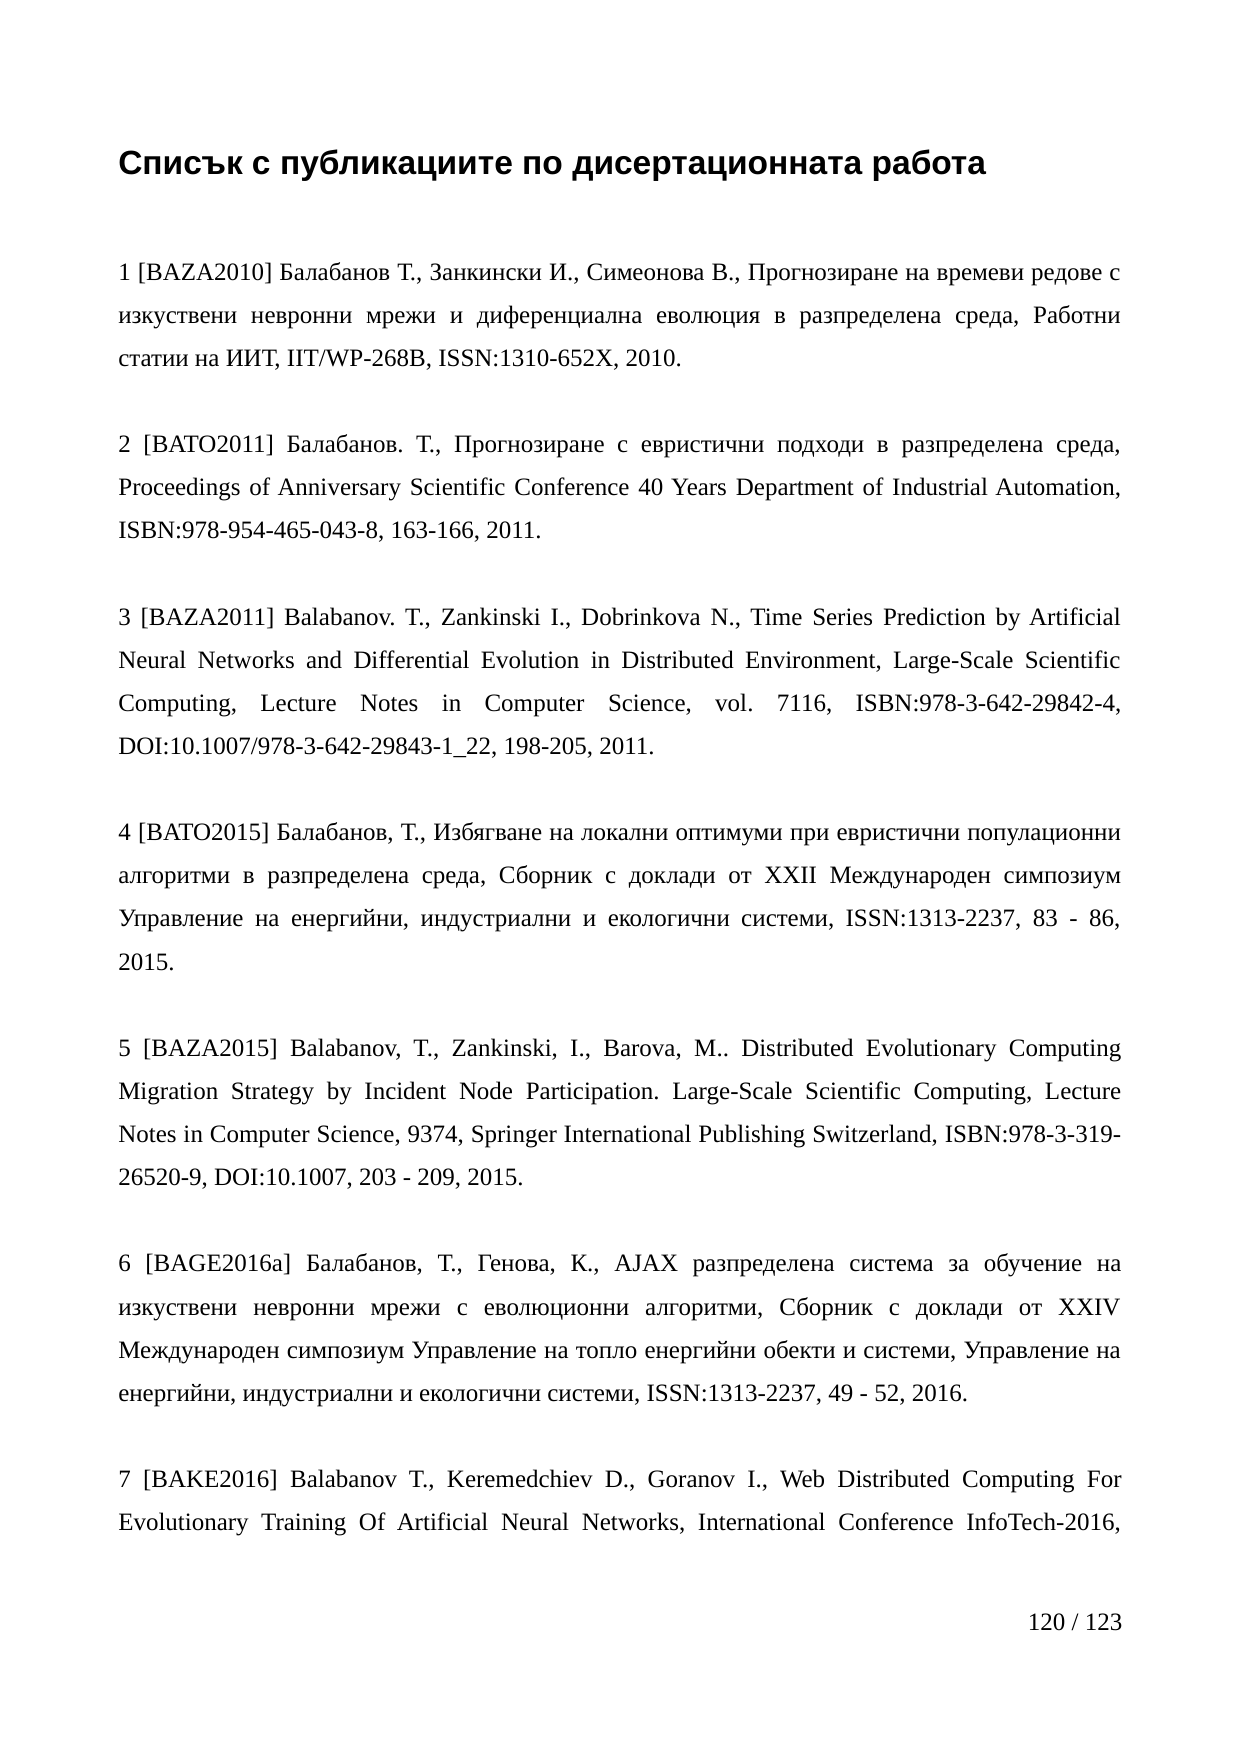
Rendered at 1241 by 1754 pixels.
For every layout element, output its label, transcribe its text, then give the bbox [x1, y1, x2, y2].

subtitle Списък с публикациите по дисертационната работа [118, 143, 1122, 182]
text 1 [BAZA2010] Балабанов Т., Занкински И., Симеонова В., Прогнозиране на времеви редове с изкуствени невронни мрежи и диференциална еволюция в разпределена среда, Работни статии на ИИТ, IIT/WP-268B, ISSN:1310-652X, 2010. [118, 257, 1122, 372]
text 7 [BAKE2016] Balabanov T., Keremedchiev D., Goranov I., Web Distributed Computing For Evolutionary Training Of Artificial Neural Networks, International Conference InfoTech-2016, [118, 1464, 1122, 1536]
text 2 [BATO2011] Балабанов. Т., Прогнозиране с евристични подходи в разпределена среда, Proceedings of Anniversary Scientific Conference 40 Years Department of Industrial Automation, ISBN:978-954-465-043-8, 163-166, 2011. [118, 429, 1122, 544]
text 4 [BATO2015] Балабанов, Т., Избягване на локални оптимуми при евристични популационни алгоритми в разпределена среда, Сборник с доклади от XXII Международен симпозиум Управление на енергийни, индустриални и екологични системи, ISSN:1313-2237, 83 - 86, 2015. [118, 817, 1122, 975]
text 3 [BAZA2011] Balabanov. T., Zankinski I., Dobrinkova N., Time Series Prediction by Artificial Neural Networks and Differential Evolution in Distributed Environment, Large-Scale Scientific Computing, Lecture Notes in Computer Science, vol. 7116, ISBN:978-3-642-29842-4, DOI:10.1007/978-3-642-29843-1_22, 198-205, 2011. [118, 602, 1122, 760]
text 5 [BAZA2015] Balabanov, T., Zankinski, I., Barova, M.. Distributed Evolutionary Computing Migration Strategy by Incident Node Participation. Large-Scale Scientific Computing, Lecture Notes in Computer Science, 9374, Springer International Publishing Switzerland, ISBN:978-3-319-26520-9, DOI:10.1007, 203 - 209, 2015. [118, 1033, 1122, 1191]
text 6 [BAGE2016a] Балабанов, Т., Генова, К., AJAX разпределена система за обучение на изкуствени невронни мрежи с еволюционни алгоритми, Сборник с доклади от XXIV Международен симпозиум Управление на топло енергийни обекти и системи, Управление на енергийни, индустриални и екологични системи, ISSN:1313-2237, 49 - 52, 2016. [118, 1248, 1122, 1407]
